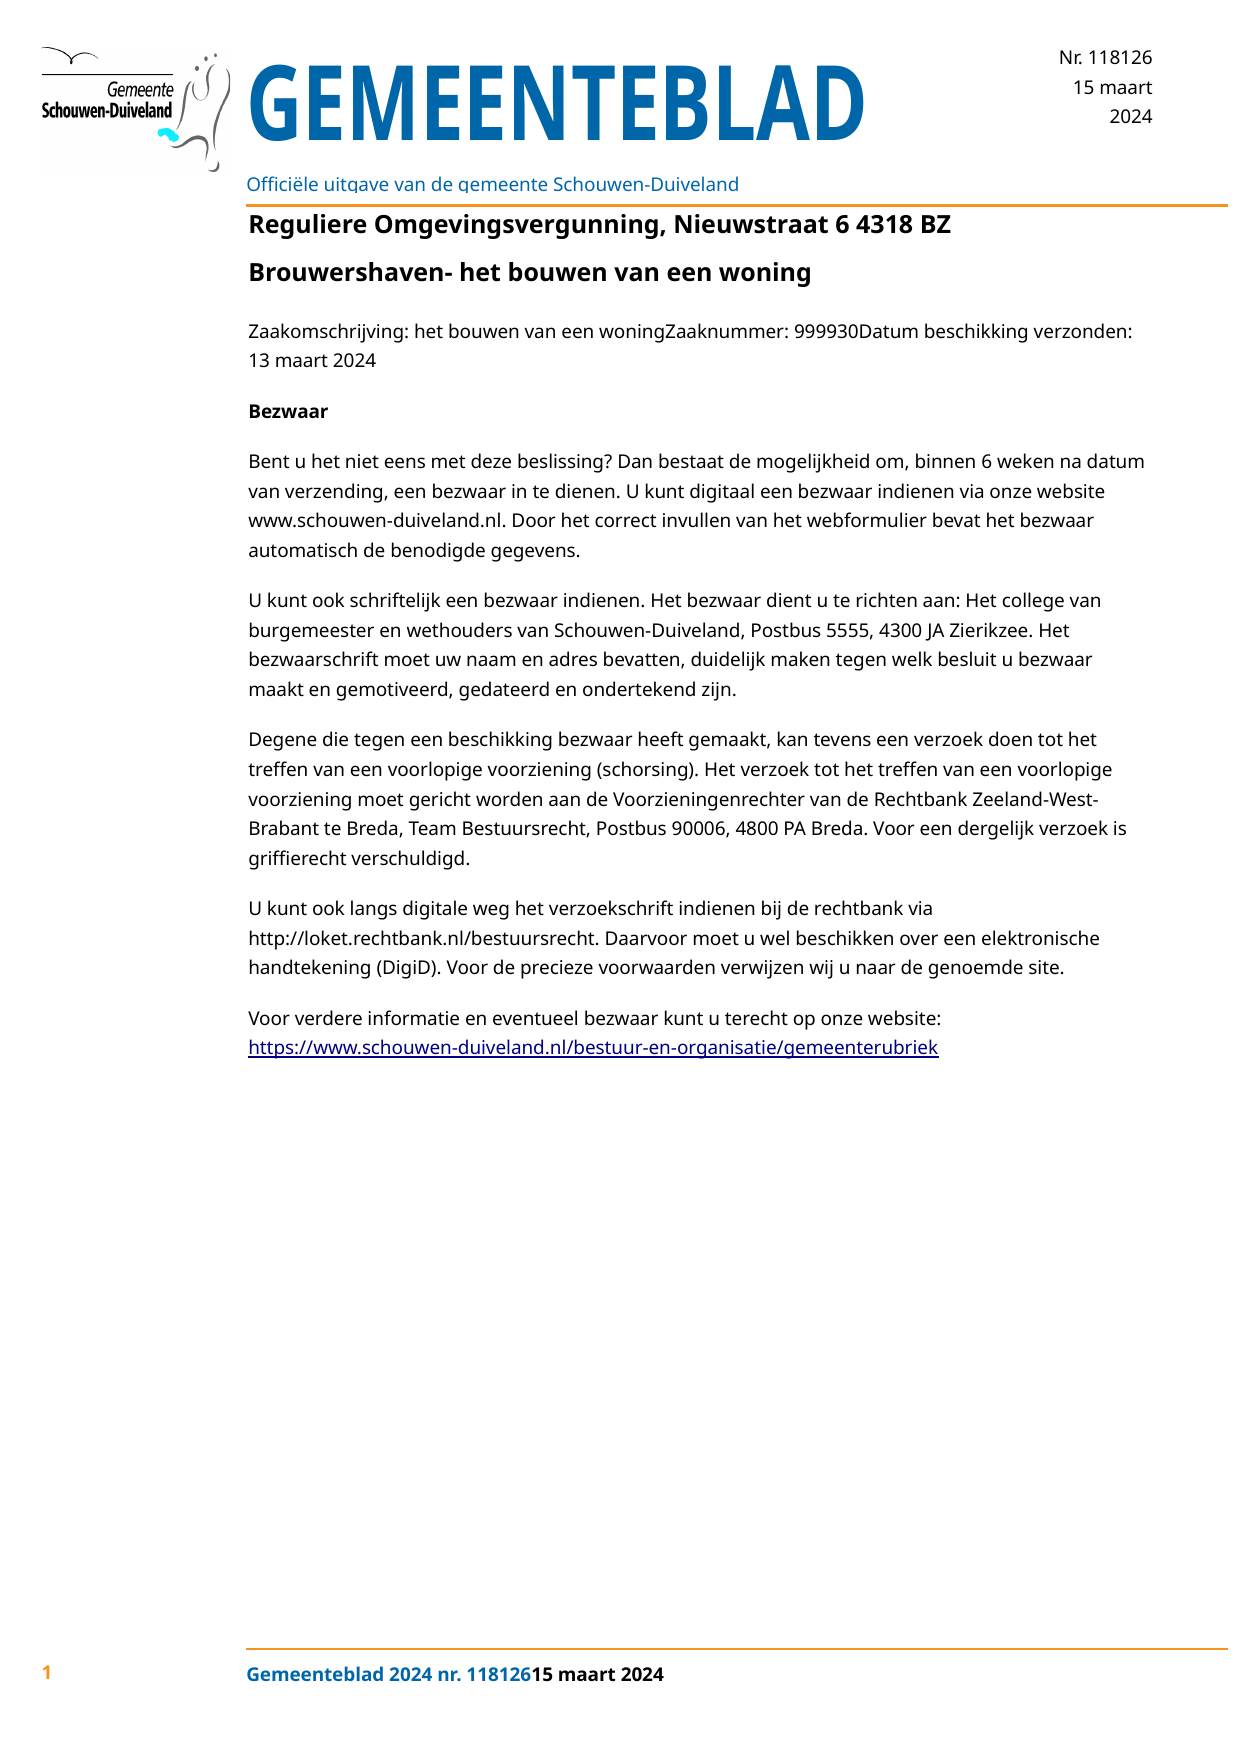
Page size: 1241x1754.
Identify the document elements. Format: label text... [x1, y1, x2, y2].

text Zaakomschrijving: het bouwen van een woningZaaknummer: 999930Datum beschikking verzonden: 13 maart 2024 [248, 318, 1152, 373]
text Bezwaar [248, 398, 1152, 424]
picture [41, 47, 231, 172]
text Reguliere Omgevingsvergunning, Nieuwstraat 6 4318 BZ Brouwershaven- het bouwen van een woning [248, 207, 1152, 288]
text Voor verdere informatie en eventueel bezwaar kunt u terecht op onze website: https://www.schouwen-duiveland.nl/bestuur-en-organisatie/gemeenterubriek [248, 1005, 1152, 1060]
text Bent u het niet eens met deze beslissing? Dan bestaat de mogelijkheid om, binnen 6 weken na datum van verzending, een bezwaar in te dienen. U kunt digitaal een bezwaar indienen via onze website www.schouwen-duiveland.nl. Door het correct invullen van het webformulier bevat het bezwaar automatisch de benodigde gegevens. [248, 448, 1152, 563]
text U kunt ook schriftelijk een bezwaar indienen. Het bezwaar dient u te richten aan: Het college van burgemeester en wethouders van Schouwen-Duiveland, Postbus 5555, 4300 JA Zierikzee. Het bezwaarschrift moet uw naam en adres bevatten, duidelijk maken tegen welk besluit u bezwaar maakt en gemotiveerd, gedateerd en ondertekend zijn. [248, 587, 1152, 702]
text U kunt ook langs digitale weg het verzoekschrift indienen bij de rechtbank via http://loket.rechtbank.nl/bestuursrecht. Daarvoor moet u wel beschikken over een elektronische handtekening (DigiD). Voor de precieze voorwaarden verwijzen wij u naar de genoemde site. [248, 895, 1152, 980]
text Degene die tegen een beschikking bezwaar heeft gemaakt, kan tevens een verzoek doen tot het treffen van een voorlopige voorziening (schorsing). Het verzoek tot het treffen van een voorlopige voorziening moet gericht worden aan de Voorzieningenrechter van de Rechtbank Zeeland-West-Brabant te Breda, Team Bestuursrecht, Postbus 90006, 4800 PA Breda. Voor een dergelijk verzoek is griffierecht verschuldigd. [248, 727, 1152, 871]
